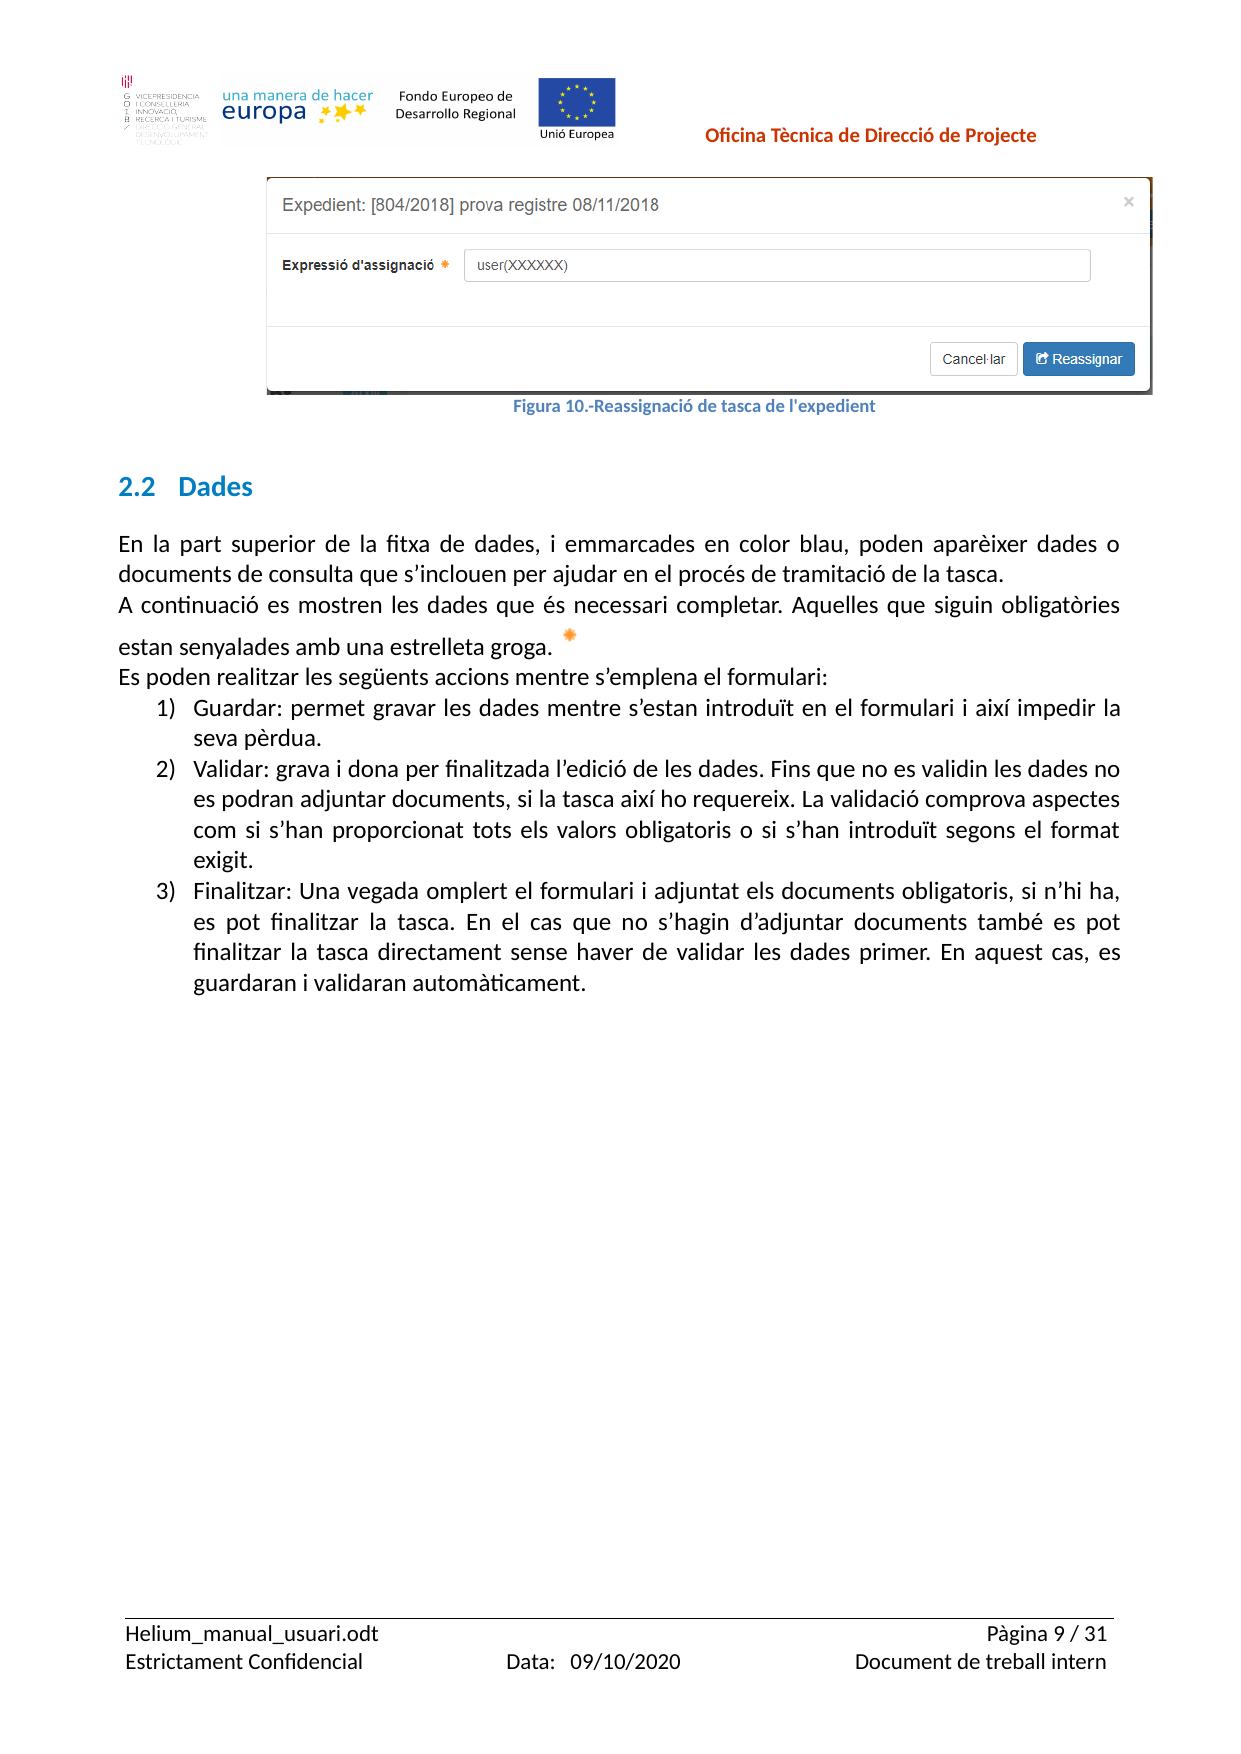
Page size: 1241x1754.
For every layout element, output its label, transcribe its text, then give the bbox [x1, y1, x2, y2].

list Finalitzar: Una vegada omplert el formulari i adjuntat els documents obligatoris, si n’hi ha, es pot finalitzar la tasca. En el cas que no s’hagin d’adjuntar documents també es pot finalitzar la tasca directament sense haver de validar les dades primer. En aquest cas, es guardaran i validaran automàticament. [156, 875, 1122, 997]
picture [559, 619, 597, 656]
text En la part superior de la fitxa de dades, i emmarcades en color blau, poden aparèixer dades o documents de consulta que s’inclouen per ajudar en el procés de tramitació de la tasca. [118, 528, 1122, 589]
picture [219, 73, 621, 147]
list Figura 10.-Reassignació de tasca de l'expedient [229, 394, 1122, 417]
list Guardar: permet gravar les dades mentre s’estan introduït en el formulari i així impedir la seva pèrdua. [156, 692, 1122, 753]
subtitle Dades [118, 468, 1122, 504]
list Validar: grava i dona per finalitzada l’edició de les dades. Fins que no es validin les dades no es podran adjuntar documents, si la tasca així ho requereix. La validació comprova aspectes com si s’han proporcionat tots els valors obligatoris o si s’han introduït segons el format exigit. [156, 753, 1122, 875]
picture [266, 177, 1153, 395]
text A continuació es mostren les dades que és necessari completar. Aquelles que siguin obligatòries estan senyalades amb una estrelleta groga. [118, 589, 1122, 662]
text Es poden realitzar les següents accions mentre s’emplena el formulari: [118, 662, 1122, 692]
picture [118, 73, 213, 147]
